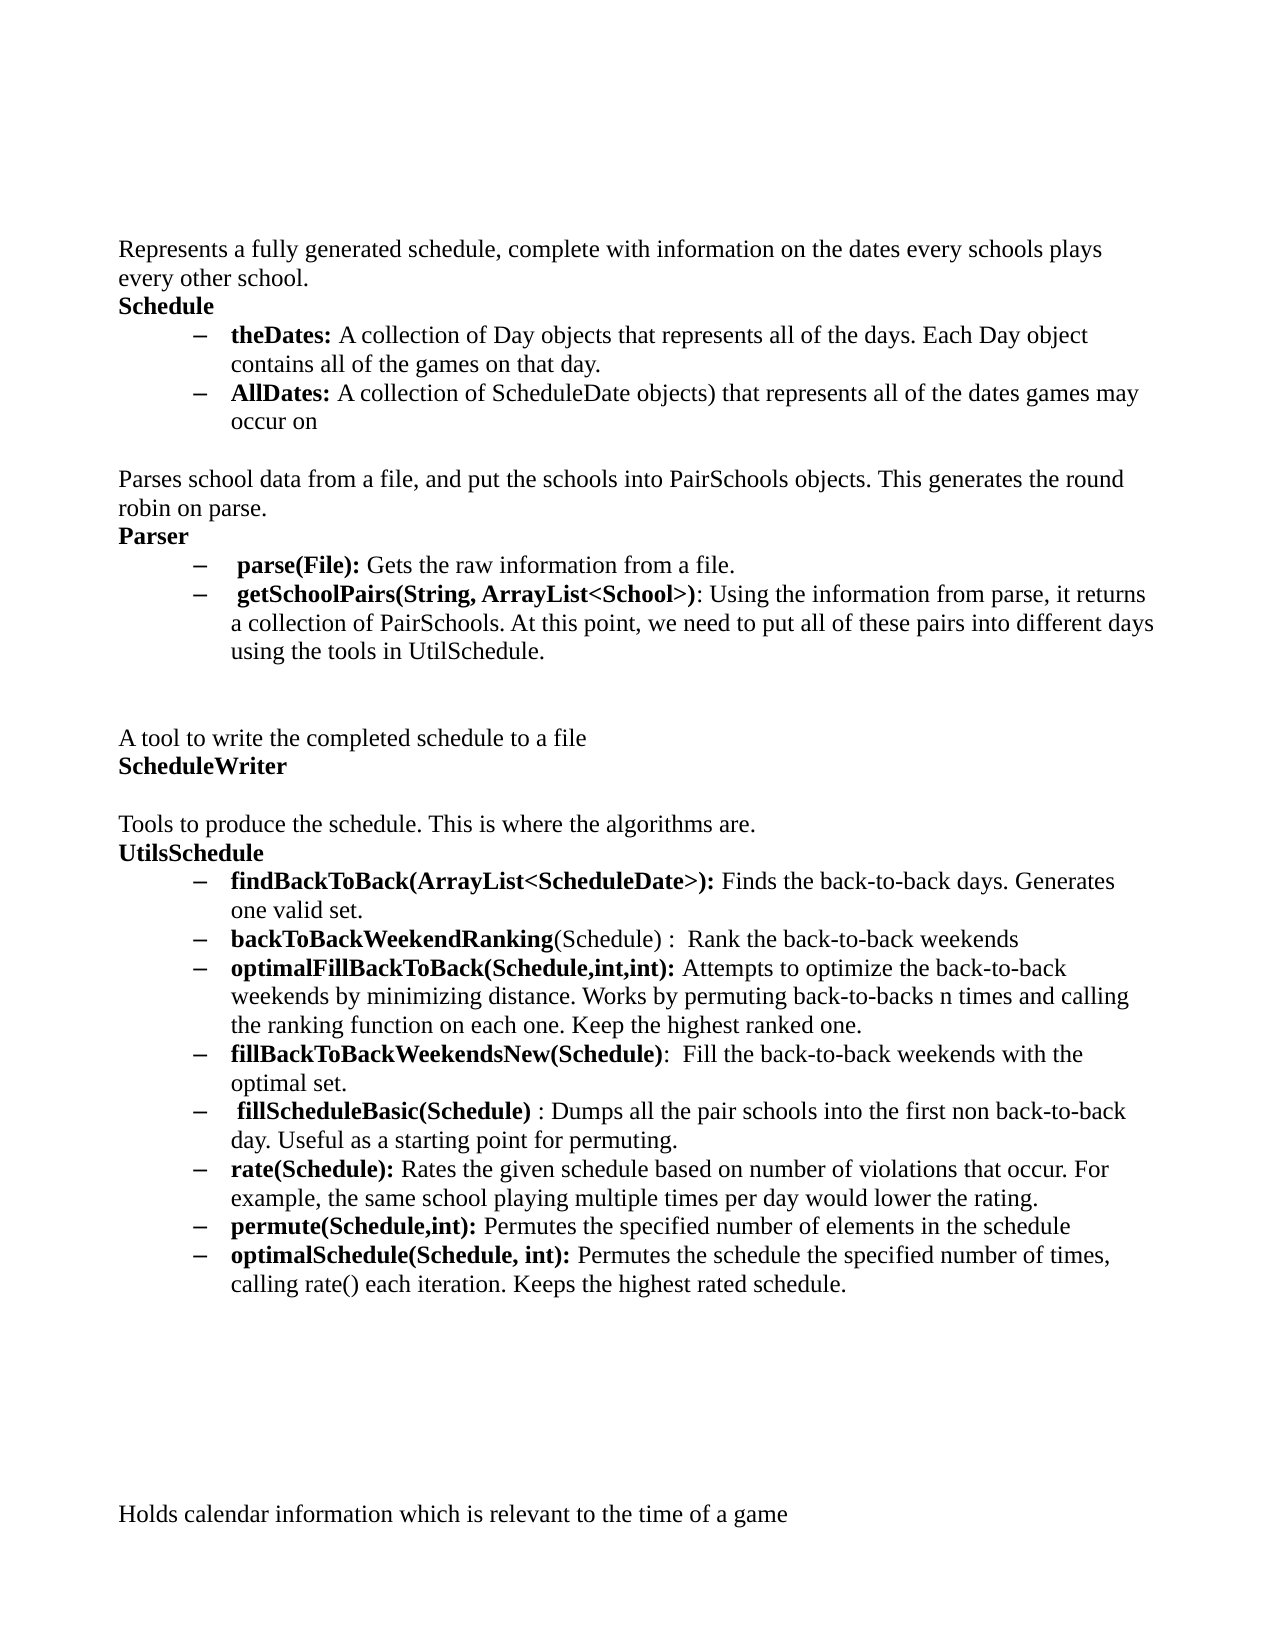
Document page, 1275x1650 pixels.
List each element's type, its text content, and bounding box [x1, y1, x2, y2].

text Schedule [118, 291, 1157, 320]
list optimalSchedule(Schedule, int): Permutes the schedule the specified number of times, calling rate() each iteration. Keeps the highest rated schedule. [193, 1240, 1157, 1298]
list theDates: A collection of Day objects that represents all of the days. Each Day object contains all of the games on that day. [193, 320, 1157, 378]
text ScheduleWriter [118, 751, 1157, 780]
list optimalFillBackToBack(Schedule,int,int): Attempts to optimize the back-to-back weekends by minimizing distance. Works by permuting back-to-backs n times and calling the ranking function on each one. Keep the highest ranked one. [193, 953, 1157, 1039]
text UtilsSchedule [118, 838, 1157, 866]
text Holds calendar information which is relevant to the time of a game [118, 1499, 1157, 1528]
list rate(Schedule): Rates the given schedule based on number of violations that occur. For example, the same school playing multiple times per day would lower the rating. [193, 1154, 1157, 1211]
text Represents a fully generated schedule, complete with information on the dates every schools plays every other school. [118, 234, 1157, 291]
text A tool to write the completed schedule to a file [118, 723, 1157, 751]
list findBackToBack(ArrayList<ScheduleDate>): Finds the back-to-back days. Generates one valid set. [193, 866, 1157, 924]
list fillScheduleBasic(Schedule) : Dumps all the pair schools into the first non back-to-back day. Useful as a starting point for permuting. [193, 1096, 1157, 1154]
list backToBackWeekendRanking(Schedule) : Rank the back-to-back weekends [193, 924, 1157, 953]
list AllDates: A collection of ScheduleDate objects) that represents all of the dates games may occur on [193, 378, 1157, 435]
list permute(Schedule,int): Permutes the specified number of elements in the schedule [193, 1211, 1157, 1240]
list getSchoolPairs(String, ArrayList<School>): Using the information from parse, it returns a collection of PairSchools. At this point, we need to put all of these pairs into different days using the tools in UtilSchedule. [193, 579, 1157, 665]
list fillBackToBackWeekendsNew(Schedule): Fill the back-to-back weekends with the optimal set. [193, 1039, 1157, 1096]
text Tools to produce the schedule. This is where the algorithms are. [118, 809, 1157, 838]
text Parses school data from a file, and put the schools into PairSchools objects. This generates the round robin on parse. [118, 464, 1157, 521]
list parse(File): Gets the raw information from a file. [193, 550, 1157, 579]
text Parser [118, 521, 1157, 550]
